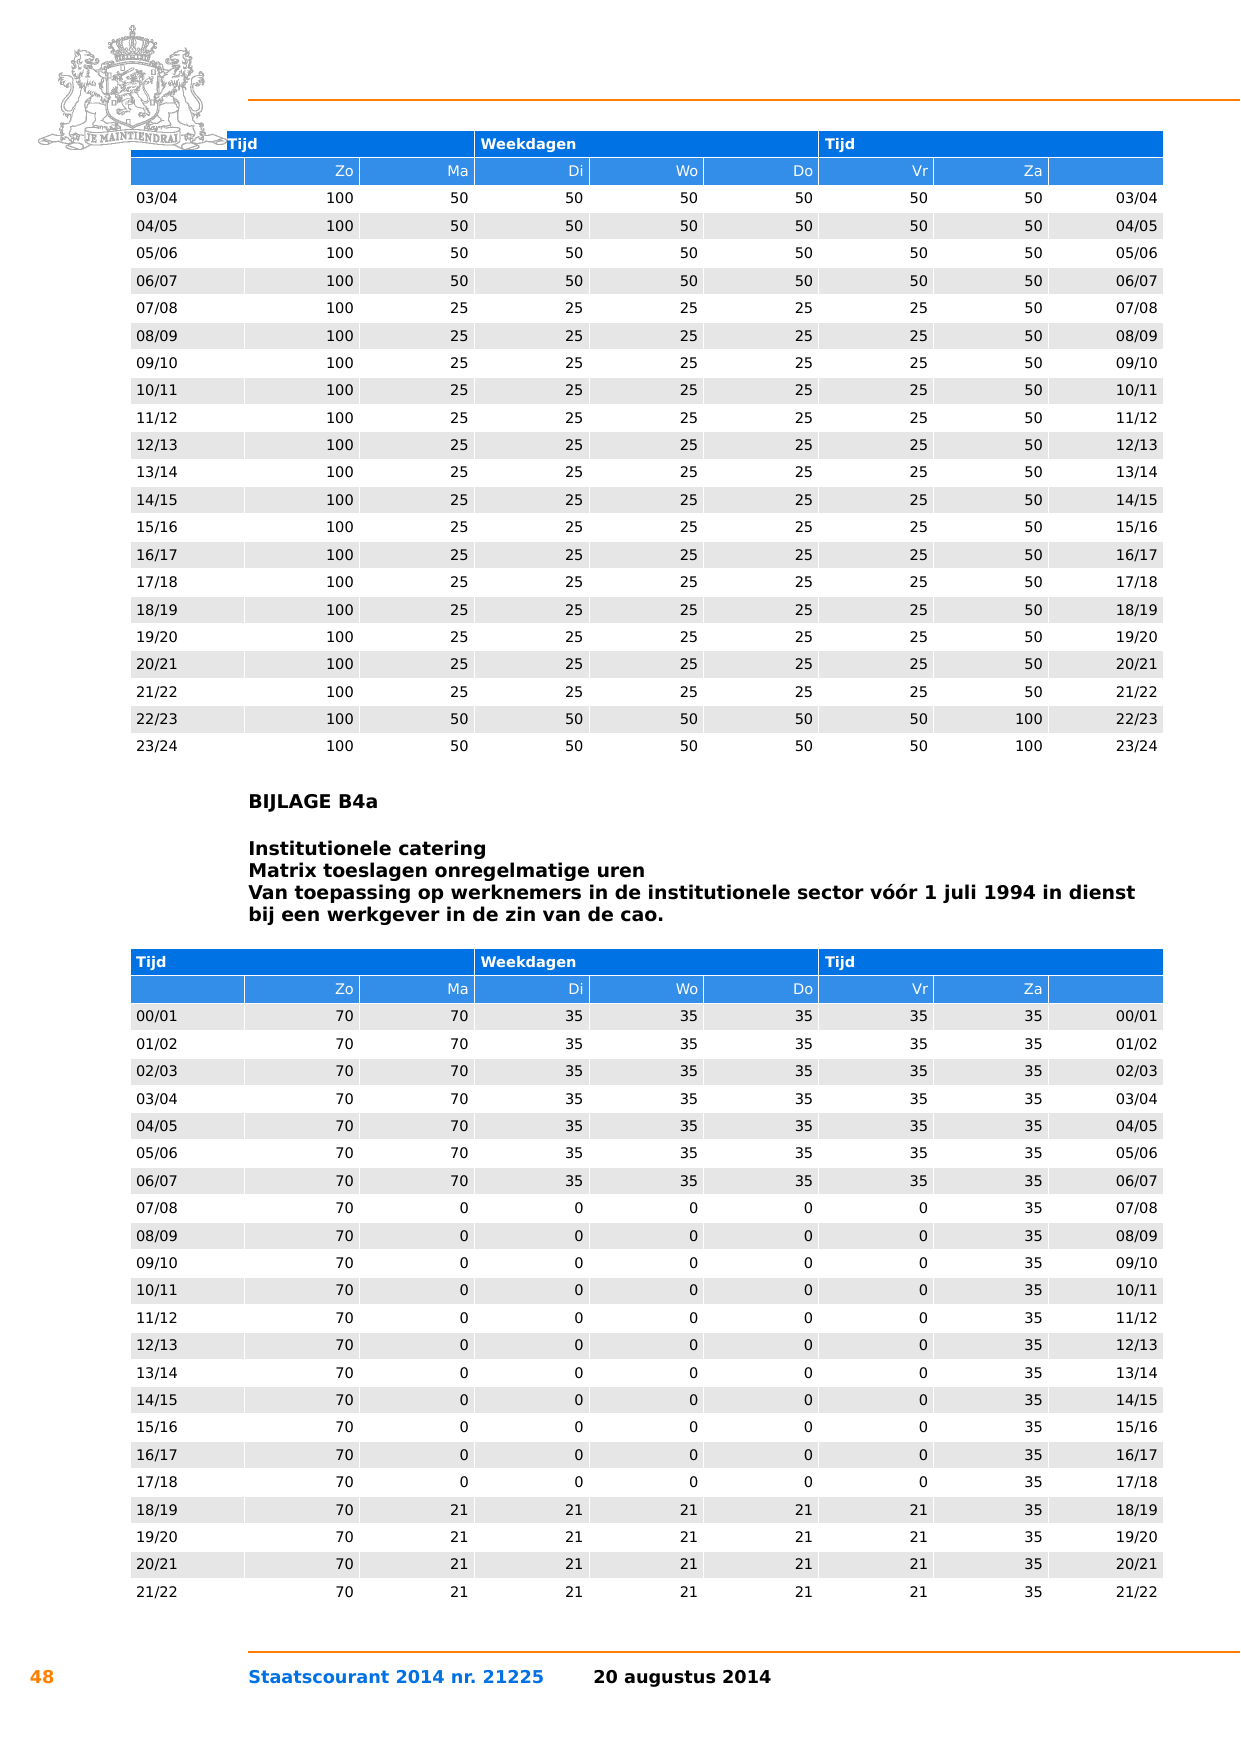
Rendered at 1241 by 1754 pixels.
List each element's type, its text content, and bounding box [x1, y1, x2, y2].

table_cell 25 [590, 405, 703, 431]
table_cell 03/04 [1049, 186, 1163, 212]
table_cell 100 [245, 597, 359, 623]
table_cell 25 [475, 515, 589, 541]
table_cell 0 [704, 1415, 818, 1441]
table_cell 100 [245, 378, 359, 404]
table_cell 35 [934, 1031, 1048, 1057]
table_cell 25 [360, 515, 474, 541]
table_cell 04/05 [1049, 1113, 1163, 1139]
table_cell 0 [704, 1223, 818, 1249]
table_cell Zo [245, 158, 359, 185]
table_cell 50 [819, 734, 933, 760]
table_cell 25 [475, 460, 589, 486]
table_cell 25 [819, 378, 933, 404]
table_cell 0 [360, 1333, 474, 1359]
table_cell 50 [934, 515, 1048, 541]
table_cell 25 [590, 487, 703, 513]
table_cell 14/15 [1049, 487, 1163, 513]
table_cell 0 [360, 1223, 474, 1249]
table_cell 50 [360, 213, 474, 239]
table_cell 17/18 [1049, 569, 1163, 596]
table_cell 0 [819, 1387, 933, 1413]
table_cell 0 [819, 1469, 933, 1496]
table_cell [131, 976, 244, 1003]
table_cell 25 [360, 405, 474, 431]
table_cell 50 [475, 706, 589, 733]
table_cell 07/08 [1049, 295, 1163, 322]
table_cell 18/19 [1049, 1497, 1163, 1523]
table_cell 35 [934, 1141, 1048, 1167]
table_cell Za [934, 976, 1048, 1003]
table_cell 21 [819, 1552, 933, 1578]
table_cell 25 [360, 295, 474, 322]
table_cell 25 [819, 487, 933, 513]
table_cell 70 [245, 1004, 359, 1030]
table_cell Di [475, 976, 589, 1003]
table_header Weekdagen [475, 131, 818, 157]
table_cell 0 [704, 1250, 818, 1277]
table_cell 0 [704, 1278, 818, 1304]
table_cell 0 [360, 1250, 474, 1277]
table_cell 21 [704, 1552, 818, 1578]
table_cell 25 [360, 651, 474, 678]
picture [38, 25, 227, 150]
table_cell 100 [245, 268, 359, 294]
table_cell 100 [245, 323, 359, 349]
table_cell 70 [245, 1579, 359, 1605]
table_cell 35 [819, 1141, 933, 1167]
table_cell 50 [934, 487, 1048, 513]
table_cell 50 [704, 241, 818, 267]
table_cell 0 [590, 1223, 703, 1249]
table_cell 25 [819, 350, 933, 376]
table_cell 35 [934, 1442, 1048, 1468]
table_cell 25 [360, 597, 474, 623]
table_cell Do [704, 158, 818, 185]
table_cell 35 [475, 1168, 589, 1194]
table_cell 0 [704, 1442, 818, 1468]
table_cell 70 [245, 1223, 359, 1249]
table_cell 25 [704, 651, 818, 678]
table_cell 25 [704, 405, 818, 431]
table_cell 0 [819, 1360, 933, 1386]
table_cell 04/05 [1049, 213, 1163, 239]
table_cell 35 [704, 1168, 818, 1194]
table_cell 0 [819, 1278, 933, 1304]
table_cell 21/22 [1049, 1579, 1163, 1605]
table_cell 25 [475, 378, 589, 404]
table_cell 50 [475, 241, 589, 267]
table_cell Di [475, 158, 589, 185]
table_cell 07/08 [1049, 1195, 1163, 1222]
table_cell 22/23 [1049, 706, 1163, 733]
table_cell 25 [475, 651, 589, 678]
table_cell 12/13 [131, 432, 244, 459]
table_cell 35 [934, 1552, 1048, 1578]
table_cell 35 [934, 1004, 1048, 1030]
table_cell 70 [360, 1113, 474, 1139]
table_cell 25 [819, 597, 933, 623]
table_cell 35 [475, 1086, 589, 1112]
table_cell 0 [704, 1360, 818, 1386]
table_cell 03/04 [131, 1086, 244, 1112]
table_cell 100 [245, 569, 359, 596]
table_cell 35 [590, 1086, 703, 1112]
table_cell 50 [590, 734, 703, 760]
table_cell 70 [360, 1086, 474, 1112]
table_cell 0 [819, 1250, 933, 1277]
table_cell 25 [704, 624, 818, 650]
table_cell 70 [245, 1387, 359, 1413]
table_cell 13/14 [131, 460, 244, 486]
table_cell 70 [245, 1469, 359, 1496]
table_cell 50 [934, 186, 1048, 212]
table_cell 21 [819, 1497, 933, 1523]
table_cell 50 [590, 241, 703, 267]
table_cell 0 [475, 1278, 589, 1304]
table_cell 25 [475, 323, 589, 349]
table_cell 08/09 [1049, 1223, 1163, 1249]
table_cell 02/03 [131, 1059, 244, 1085]
table_cell 0 [475, 1469, 589, 1496]
table_cell 0 [475, 1250, 589, 1277]
table_cell 50 [934, 679, 1048, 705]
table_cell 70 [245, 1360, 359, 1386]
table_cell 21 [475, 1524, 589, 1551]
table_cell 17/18 [131, 1469, 244, 1496]
table_cell 70 [245, 1113, 359, 1139]
table_cell 35 [934, 1469, 1048, 1496]
table_cell 21 [590, 1497, 703, 1523]
table_cell 70 [245, 1086, 359, 1112]
table_cell 0 [360, 1360, 474, 1386]
table_cell Wo [590, 976, 703, 1003]
table_cell 50 [360, 706, 474, 733]
table_cell 10/11 [131, 378, 244, 404]
table_cell 25 [590, 432, 703, 459]
table_cell 20/21 [1049, 651, 1163, 678]
table_cell 25 [590, 515, 703, 541]
table_cell 14/15 [131, 487, 244, 513]
table_cell 35 [934, 1250, 1048, 1277]
table_cell 50 [704, 734, 818, 760]
table_cell 25 [590, 624, 703, 650]
table_cell 20/21 [1049, 1552, 1163, 1578]
table_cell 35 [819, 1168, 933, 1194]
table_cell 35 [934, 1360, 1048, 1386]
table_cell 0 [360, 1415, 474, 1441]
table_cell 35 [819, 1113, 933, 1139]
table_cell 35 [934, 1497, 1048, 1523]
table_cell 100 [245, 295, 359, 322]
table_cell 70 [245, 1278, 359, 1304]
table_cell 70 [360, 1031, 474, 1057]
table_cell 25 [590, 679, 703, 705]
table_cell 25 [360, 624, 474, 650]
table_cell 21 [590, 1579, 703, 1605]
table_cell 35 [590, 1141, 703, 1167]
table_cell 09/10 [1049, 350, 1163, 376]
table_cell 0 [590, 1387, 703, 1413]
table_cell 70 [245, 1497, 359, 1523]
table_cell 70 [245, 1059, 359, 1085]
table_cell 0 [704, 1305, 818, 1331]
table_cell 25 [590, 569, 703, 596]
table_cell 06/07 [131, 1168, 244, 1194]
table_cell 10/11 [1049, 378, 1163, 404]
table_cell 0 [360, 1195, 474, 1222]
table_cell 70 [245, 1141, 359, 1167]
table_cell 21 [475, 1579, 589, 1605]
table_cell 70 [245, 1195, 359, 1222]
table_cell 0 [590, 1442, 703, 1468]
table_cell 35 [934, 1113, 1048, 1139]
table_cell 16/17 [1049, 1442, 1163, 1468]
table_cell 0 [704, 1333, 818, 1359]
table_cell 0 [590, 1333, 703, 1359]
table_cell 25 [475, 569, 589, 596]
table_cell 35 [475, 1004, 589, 1030]
table_cell 70 [245, 1168, 359, 1194]
table_cell 0 [590, 1278, 703, 1304]
table_cell 50 [934, 432, 1048, 459]
table_cell 35 [475, 1031, 589, 1057]
table_cell 25 [590, 323, 703, 349]
table_cell 0 [475, 1223, 589, 1249]
table_cell 21 [590, 1552, 703, 1578]
table_cell 50 [704, 268, 818, 294]
table_cell 70 [245, 1305, 359, 1331]
table_cell 15/16 [1049, 1415, 1163, 1441]
table_cell 08/09 [131, 323, 244, 349]
table_cell 35 [704, 1141, 818, 1167]
table_cell 35 [475, 1113, 589, 1139]
table_cell 21/22 [1049, 679, 1163, 705]
table_cell 100 [245, 487, 359, 513]
table_cell 0 [475, 1415, 589, 1441]
table_cell 25 [360, 378, 474, 404]
table_cell 35 [475, 1141, 589, 1167]
table_cell 25 [704, 679, 818, 705]
table_cell 50 [704, 706, 818, 733]
table_cell 100 [934, 734, 1048, 760]
table_cell 21 [475, 1497, 589, 1523]
table_cell 50 [934, 350, 1048, 376]
table_cell 100 [245, 651, 359, 678]
table_cell Vr [819, 976, 933, 1003]
table_cell 35 [819, 1059, 933, 1085]
table_cell 20/21 [131, 1552, 244, 1578]
table_cell 25 [590, 651, 703, 678]
table_cell 0 [475, 1333, 589, 1359]
table_cell 21 [704, 1497, 818, 1523]
table_cell 0 [360, 1278, 474, 1304]
table_cell 21 [475, 1552, 589, 1578]
table_cell 50 [934, 597, 1048, 623]
table_cell 70 [245, 1031, 359, 1057]
table_cell 100 [245, 213, 359, 239]
table_cell 70 [245, 1524, 359, 1551]
table_cell 25 [475, 487, 589, 513]
table_cell 50 [360, 241, 474, 267]
table_cell 100 [245, 515, 359, 541]
table_cell 19/20 [131, 1524, 244, 1551]
table_cell 05/06 [1049, 241, 1163, 267]
table_cell 50 [475, 268, 589, 294]
table_cell 04/05 [131, 1113, 244, 1139]
table_cell 25 [819, 624, 933, 650]
text Matrix toeslagen onregelmatige uren [248, 860, 1163, 882]
table_cell 25 [475, 679, 589, 705]
table_cell 25 [360, 460, 474, 486]
table_cell 25 [704, 295, 818, 322]
table_cell 15/16 [131, 1415, 244, 1441]
table_cell 21 [819, 1524, 933, 1551]
table_cell 35 [590, 1113, 703, 1139]
table_cell 25 [475, 542, 589, 568]
table_cell 35 [590, 1031, 703, 1057]
table_cell 06/07 [1049, 268, 1163, 294]
table_cell 25 [360, 350, 474, 376]
table_cell 21/22 [131, 679, 244, 705]
table_cell 03/04 [1049, 1086, 1163, 1112]
table_cell Zo [245, 976, 359, 1003]
table_cell 0 [819, 1195, 933, 1222]
table_cell 50 [360, 186, 474, 212]
table_cell 25 [819, 515, 933, 541]
table_cell 14/15 [1049, 1387, 1163, 1413]
table_cell 25 [475, 432, 589, 459]
table_cell 09/10 [131, 350, 244, 376]
table_cell 25 [704, 542, 818, 568]
table_cell 25 [590, 542, 703, 568]
table_cell 50 [934, 460, 1048, 486]
table_cell 50 [934, 624, 1048, 650]
table_cell 25 [819, 569, 933, 596]
table_cell 25 [704, 350, 818, 376]
table_cell 21 [704, 1524, 818, 1551]
table_cell 00/01 [1049, 1004, 1163, 1030]
table_cell 35 [934, 1524, 1048, 1551]
table_cell 100 [245, 679, 359, 705]
table_cell 0 [819, 1333, 933, 1359]
table_cell 07/08 [131, 1195, 244, 1222]
table_cell 50 [704, 186, 818, 212]
table_cell 50 [934, 405, 1048, 431]
table_cell 100 [245, 706, 359, 733]
table_cell 35 [934, 1415, 1048, 1441]
table_cell 13/14 [131, 1360, 244, 1386]
table_cell 35 [934, 1059, 1048, 1085]
table_cell 10/11 [131, 1278, 244, 1304]
table_cell 50 [475, 734, 589, 760]
table_cell 25 [704, 569, 818, 596]
table_cell 25 [819, 295, 933, 322]
table_cell 25 [590, 597, 703, 623]
table_cell 17/18 [1049, 1469, 1163, 1496]
table_cell 0 [475, 1360, 589, 1386]
table_cell 21 [360, 1497, 474, 1523]
table_cell 25 [475, 597, 589, 623]
table_cell 50 [360, 734, 474, 760]
table_cell 01/02 [1049, 1031, 1163, 1057]
table_cell 50 [934, 295, 1048, 322]
table_cell 12/13 [131, 1333, 244, 1359]
table_cell 50 [819, 213, 933, 239]
table_cell 35 [704, 1004, 818, 1030]
table_cell 00/01 [131, 1004, 244, 1030]
table_cell 50 [704, 213, 818, 239]
table_cell 21 [819, 1579, 933, 1605]
table_cell 21 [704, 1579, 818, 1605]
table_cell 35 [934, 1305, 1048, 1331]
table_cell 25 [475, 350, 589, 376]
table_cell 21 [590, 1524, 703, 1551]
table_cell 50 [819, 268, 933, 294]
table_cell 0 [819, 1415, 933, 1441]
text Van toepassing op werknemers in de institutionele sector vóór 1 juli 1994 in dienst bij een werkgever in de zin van de cao. [248, 882, 1163, 926]
table_cell 23/24 [1049, 734, 1163, 760]
table_header Tijd [819, 949, 1163, 975]
table_cell 35 [590, 1059, 703, 1085]
table_cell 16/17 [131, 1442, 244, 1468]
table_cell 11/12 [1049, 1305, 1163, 1331]
table_cell 09/10 [1049, 1250, 1163, 1277]
table_cell 18/19 [131, 1497, 244, 1523]
table_cell 17/18 [131, 569, 244, 596]
table_cell 25 [704, 460, 818, 486]
table_cell 11/12 [1049, 405, 1163, 431]
table_cell 35 [819, 1086, 933, 1112]
table_cell 0 [590, 1195, 703, 1222]
table_cell [1049, 976, 1163, 1003]
table_cell 50 [590, 213, 703, 239]
table_cell 35 [934, 1223, 1048, 1249]
table_cell 11/12 [131, 1305, 244, 1331]
table_cell 25 [590, 378, 703, 404]
table_cell 13/14 [1049, 460, 1163, 486]
table_cell Do [704, 976, 818, 1003]
table_cell 05/06 [131, 241, 244, 267]
table_cell 50 [475, 213, 589, 239]
table_cell 25 [819, 651, 933, 678]
table_cell 50 [934, 268, 1048, 294]
table_cell 100 [245, 734, 359, 760]
table_cell 100 [245, 624, 359, 650]
table_cell 16/17 [1049, 542, 1163, 568]
table_cell 100 [245, 186, 359, 212]
table_cell Za [934, 158, 1048, 185]
table_cell 0 [360, 1387, 474, 1413]
table_cell 35 [475, 1059, 589, 1085]
table_cell Ma [360, 976, 474, 1003]
table_cell 21 [360, 1579, 474, 1605]
table_cell 21 [360, 1524, 474, 1551]
table_cell 25 [360, 432, 474, 459]
table_cell 70 [245, 1250, 359, 1277]
table_cell 50 [590, 186, 703, 212]
table_cell 50 [590, 268, 703, 294]
table_cell 35 [704, 1086, 818, 1112]
table_cell 12/13 [1049, 1333, 1163, 1359]
table_cell 0 [360, 1442, 474, 1468]
table_cell 25 [819, 679, 933, 705]
table_cell 35 [704, 1031, 818, 1057]
table_cell 35 [819, 1031, 933, 1057]
table_cell 25 [704, 487, 818, 513]
table_cell Ma [360, 158, 474, 185]
table_cell 05/06 [1049, 1141, 1163, 1167]
table_cell 70 [360, 1141, 474, 1167]
table_cell 06/07 [131, 268, 244, 294]
table_cell 70 [360, 1168, 474, 1194]
table_cell 25 [360, 679, 474, 705]
table_cell 0 [590, 1250, 703, 1277]
table_cell 70 [245, 1552, 359, 1578]
table_cell 03/04 [131, 186, 244, 212]
table_cell 100 [934, 706, 1048, 733]
table_cell 50 [934, 213, 1048, 239]
table_cell 19/20 [1049, 1524, 1163, 1551]
table_cell 0 [475, 1195, 589, 1222]
table_cell 0 [819, 1305, 933, 1331]
table_cell 07/08 [131, 295, 244, 322]
table_cell 50 [360, 268, 474, 294]
table_cell 35 [934, 1579, 1048, 1605]
table_cell 50 [590, 706, 703, 733]
text Institutionele catering [248, 838, 1163, 860]
table_cell 100 [245, 350, 359, 376]
table_cell 12/13 [1049, 432, 1163, 459]
table_cell 70 [245, 1442, 359, 1468]
table_cell 35 [704, 1113, 818, 1139]
table_cell 25 [819, 323, 933, 349]
table_cell 50 [934, 378, 1048, 404]
table_cell 25 [819, 432, 933, 459]
table_cell 25 [360, 542, 474, 568]
table_cell 0 [475, 1387, 589, 1413]
table_header Tijd [819, 131, 1163, 157]
subtitle BIJLAGE B4a [248, 791, 1163, 813]
table_cell 25 [704, 432, 818, 459]
table_cell 25 [819, 542, 933, 568]
table_cell 50 [819, 706, 933, 733]
table_cell 10/11 [1049, 1278, 1163, 1304]
table_cell 70 [245, 1415, 359, 1441]
table_cell 21 [360, 1552, 474, 1578]
table_cell 0 [704, 1387, 818, 1413]
table_cell 25 [475, 405, 589, 431]
table_cell 01/02 [131, 1031, 244, 1057]
table_cell 0 [819, 1223, 933, 1249]
table_cell 22/23 [131, 706, 244, 733]
table_cell 13/14 [1049, 1360, 1163, 1386]
table_cell 25 [360, 323, 474, 349]
table_cell 15/16 [1049, 515, 1163, 541]
table_cell 25 [704, 515, 818, 541]
table_cell 50 [819, 186, 933, 212]
table_cell 50 [934, 569, 1048, 596]
table_cell 0 [590, 1305, 703, 1331]
table_cell 0 [475, 1305, 589, 1331]
table_cell 25 [590, 460, 703, 486]
table_cell 35 [934, 1086, 1048, 1112]
table_cell 08/09 [1049, 323, 1163, 349]
table_cell 25 [704, 323, 818, 349]
table_cell 0 [590, 1469, 703, 1496]
table_cell 11/12 [131, 405, 244, 431]
table_cell 50 [934, 241, 1048, 267]
table_cell 0 [704, 1195, 818, 1222]
table_cell 100 [245, 405, 359, 431]
table_cell 25 [819, 405, 933, 431]
table_cell 0 [704, 1469, 818, 1496]
table_cell 0 [360, 1469, 474, 1496]
table_cell 100 [245, 432, 359, 459]
table_cell 25 [704, 597, 818, 623]
table_cell 23/24 [131, 734, 244, 760]
table_cell 0 [360, 1305, 474, 1331]
table_cell [1049, 158, 1163, 185]
table_cell 05/06 [131, 1141, 244, 1167]
table_cell 06/07 [1049, 1168, 1163, 1194]
table_cell 08/09 [131, 1223, 244, 1249]
table_cell 20/21 [131, 651, 244, 678]
table_cell 70 [245, 1333, 359, 1359]
table_cell 50 [934, 323, 1048, 349]
table_cell 100 [245, 542, 359, 568]
table_cell 50 [819, 241, 933, 267]
table_header Tijd [131, 949, 474, 975]
table_cell 18/19 [131, 597, 244, 623]
table_cell 35 [819, 1004, 933, 1030]
table_cell 0 [590, 1360, 703, 1386]
table_cell 25 [475, 295, 589, 322]
table_cell 50 [475, 186, 589, 212]
table_cell 25 [590, 295, 703, 322]
table_cell 04/05 [131, 213, 244, 239]
table_cell 0 [475, 1442, 589, 1468]
table_cell 19/20 [131, 624, 244, 650]
table_cell 70 [360, 1059, 474, 1085]
table_cell 50 [934, 651, 1048, 678]
table_cell 100 [245, 460, 359, 486]
table_cell [131, 158, 244, 185]
table_cell 0 [819, 1442, 933, 1468]
table_cell 100 [245, 241, 359, 267]
table_cell 02/03 [1049, 1059, 1163, 1085]
table_cell 25 [819, 460, 933, 486]
table_cell 35 [934, 1333, 1048, 1359]
table_header Tijd [131, 131, 474, 157]
table_cell Wo [590, 158, 703, 185]
table_header Weekdagen [475, 949, 818, 975]
table_cell 35 [590, 1168, 703, 1194]
table_cell 18/19 [1049, 597, 1163, 623]
table_cell 25 [360, 487, 474, 513]
table_cell 70 [360, 1004, 474, 1030]
table_cell 21/22 [131, 1579, 244, 1605]
table_cell 35 [934, 1168, 1048, 1194]
table_cell 25 [475, 624, 589, 650]
table_cell 35 [934, 1278, 1048, 1304]
table_cell 0 [590, 1415, 703, 1441]
table_cell 25 [590, 350, 703, 376]
table_cell 35 [704, 1059, 818, 1085]
table_cell 35 [934, 1195, 1048, 1222]
table_cell 14/15 [131, 1387, 244, 1413]
table_cell Vr [819, 158, 933, 185]
table_cell 25 [360, 569, 474, 596]
table_cell 15/16 [131, 515, 244, 541]
table_cell 09/10 [131, 1250, 244, 1277]
table_cell 35 [590, 1004, 703, 1030]
table_cell 16/17 [131, 542, 244, 568]
table_cell 50 [934, 542, 1048, 568]
table_cell 19/20 [1049, 624, 1163, 650]
table_cell 25 [704, 378, 818, 404]
table_cell 35 [934, 1387, 1048, 1413]
